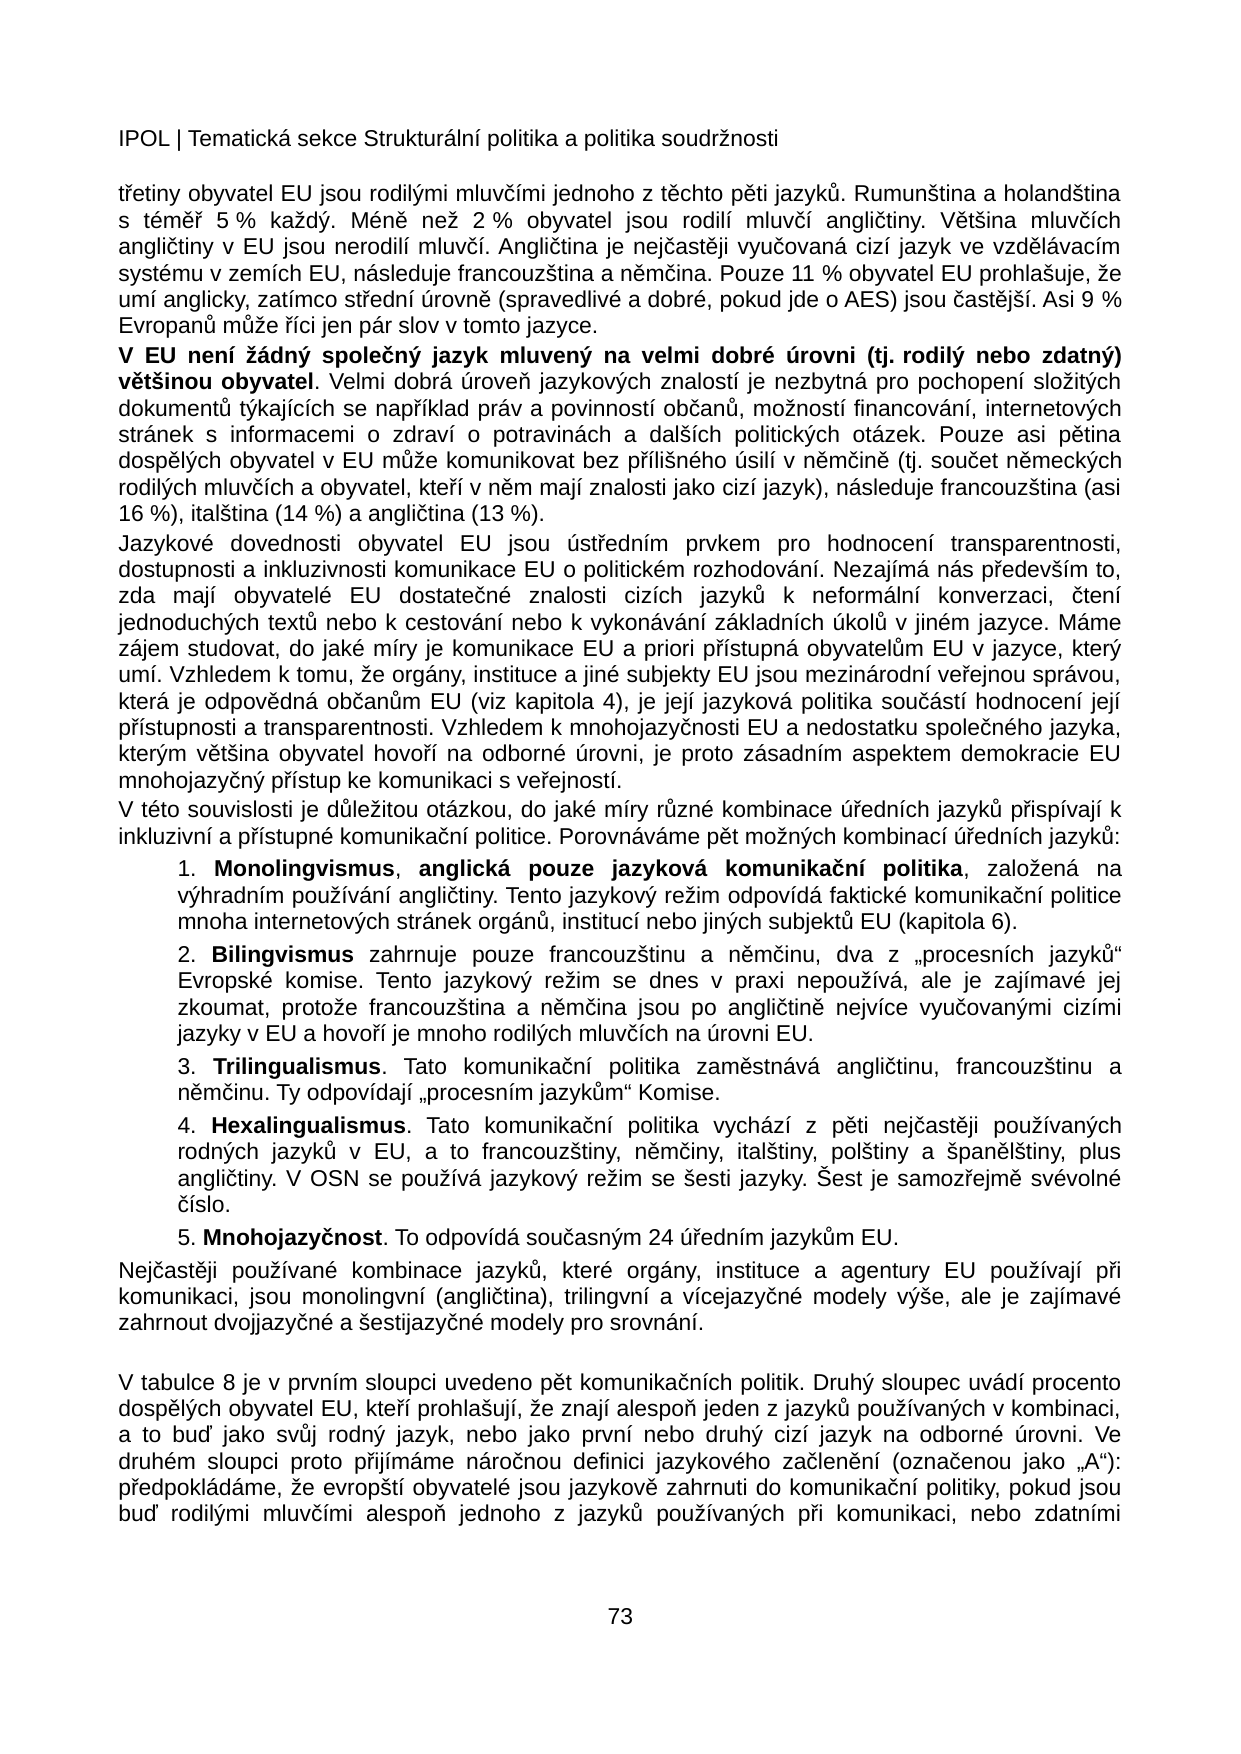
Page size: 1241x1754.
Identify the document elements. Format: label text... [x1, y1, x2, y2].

text V tabulce 8 je v prvním sloupci uvedeno pět komunikačních politik. Druhý sloupec uvádí procento dospělých obyvatel EU, kteří prohlašují, že znají alespoň jeden z jazyků používaných v kombinaci, a to buď jako svůj rodný jazyk, nebo jako první nebo druhý cizí jazyk na odborné úrovni. Ve druhém sloupci proto přijímáme náročnou definici jazykového začlenění (označenou jako „A“): předpokládáme, že evropští obyvatelé jsou jazykově zahrnuti do komunikační politiky, pokud jsou buď rodilými mluvčími alespoň jednoho z jazyků používaných při komunikaci, nebo zdatními [118, 1368, 1122, 1527]
text 5. Mnohojazyčnost. To odpovídá současným 24 úředním jazykům EU. [177, 1224, 1122, 1250]
text Nejčastěji používané kombinace jazyků, které orgány, instituce a agentury EU používají při komunikaci, jsou monolingvní (angličtina), trilingvní a vícejazyčné modely výše, ale je zajímavé zahrnout dvojjazyčné a šestijazyčné modely pro srovnání. [118, 1257, 1122, 1336]
text V této souvislosti je důležitou otázkou, do jaké míry různé kombinace úředních jazyků přispívají k inkluzivní a přístupné komunikační politice. Porovnáváme pět možných kombinací úředních jazyků: [118, 796, 1122, 849]
text 4. Hexalingualismus. Tato komunikační politika vychází z pěti nejčastěji používaných rodných jazyků v EU, a to francouzštiny, němčiny, italštiny, polštiny a španělštiny, plus angličtiny. V OSN se používá jazykový režim se šesti jazyky. Šest je samozřejmě svévolné číslo. [177, 1112, 1122, 1217]
text 3. Trilingualismus. Tato komunikační politika zaměstnává angličtinu, francouzštinu a němčinu. Ty odpovídají „procesním jazykům“ Komise. [177, 1053, 1122, 1106]
text 1. Monolingvismus, anglická pouze jazyková komunikační politika, založená na výhradním používání angličtiny. Tento jazykový režim odpovídá faktické komunikační politice mnoha internetových stránek orgánů, institucí nebo jiných subjektů EU (kapitola 6). [177, 855, 1122, 934]
text 2. Bilingvismus zahrnuje pouze francouzštinu a němčinu, dva z „procesních jazyků“ Evropské komise. Tento jazykový režim se dnes v praxi nepoužívá, ale je zajímavé jej zkoumat, protože francouzština a němčina jsou po angličtině nejvíce vyučovanými cizími jazyky v EU a hovoří je mnoho rodilých mluvčích na úrovni EU. [177, 941, 1122, 1046]
text Jazykové dovednosti obyvatel EU jsou ústředním prvkem pro hodnocení transparentnosti, dostupnosti a inkluzivnosti komunikace EU o politickém rozhodování. Nezajímá nás především to, zda mají obyvatelé EU dostatečné znalosti cizích jazyků k neformální konverzaci, čtení jednoduchých textů nebo k cestování nebo k vykonávání základních úkolů v jiném jazyce. Máme zájem studovat, do jaké míry je komunikace EU a priori přístupná obyvatelům EU v jazyce, který umí. Vzhledem k tomu, že orgány, instituce a jiné subjekty EU jsou mezinárodní veřejnou správou, která je odpovědná občanům EU (viz kapitola 4), je její jazyková politika součástí hodnocení její přístupnosti a transparentnosti. Vzhledem k mnohojazyčnosti EU a nedostatku společného jazyka, kterým většina obyvatel hovoří na odborné úrovni, je proto zásadním aspektem demokracie EU mnohojazyčný přístup ke komunikaci s veřejností. [118, 529, 1122, 793]
text V EU není žádný společný jazyk mluvený na velmi dobré úrovni (tj. rodilý nebo zdatný) většinou obyvatel. Velmi dobrá úroveň jazykových znalostí je nezbytná pro pochopení složitých dokumentů týkajících se například práv a povinností občanů, možností financování, internetových stránek s informacemi o zdraví o potravinách a dalších politických otázek. Pouze asi pětina dospělých obyvatel v EU může komunikovat bez přílišného úsilí v němčině (tj. součet německých rodilých mluvčích a obyvatel, kteří v něm mají znalosti jako cizí jazyk), následuje francouzština (asi 16 %), italština (14 %) a angličtina (13 %). [118, 342, 1122, 526]
text třetiny obyvatel EU jsou rodilými mluvčími jednoho z těchto pěti jazyků. Rumunština a holandština s téměř 5 % každý. Méně než 2 % obyvatel jsou rodilí mluvčí angličtiny. Většina mluvčích angličtiny v EU jsou nerodilí mluvčí. Angličtina je nejčastěji vyučovaná cizí jazyk ve vzdělávacím systému v zemích EU, následuje francouzština a němčina. Pouze 11 % obyvatel EU prohlašuje, že umí anglicky, zatímco střední úrovně (spravedlivé a dobré, pokud jde o AES) jsou častější. Asi 9 % Evropanů může říci jen pár slov v tomto jazyce. [118, 180, 1122, 338]
